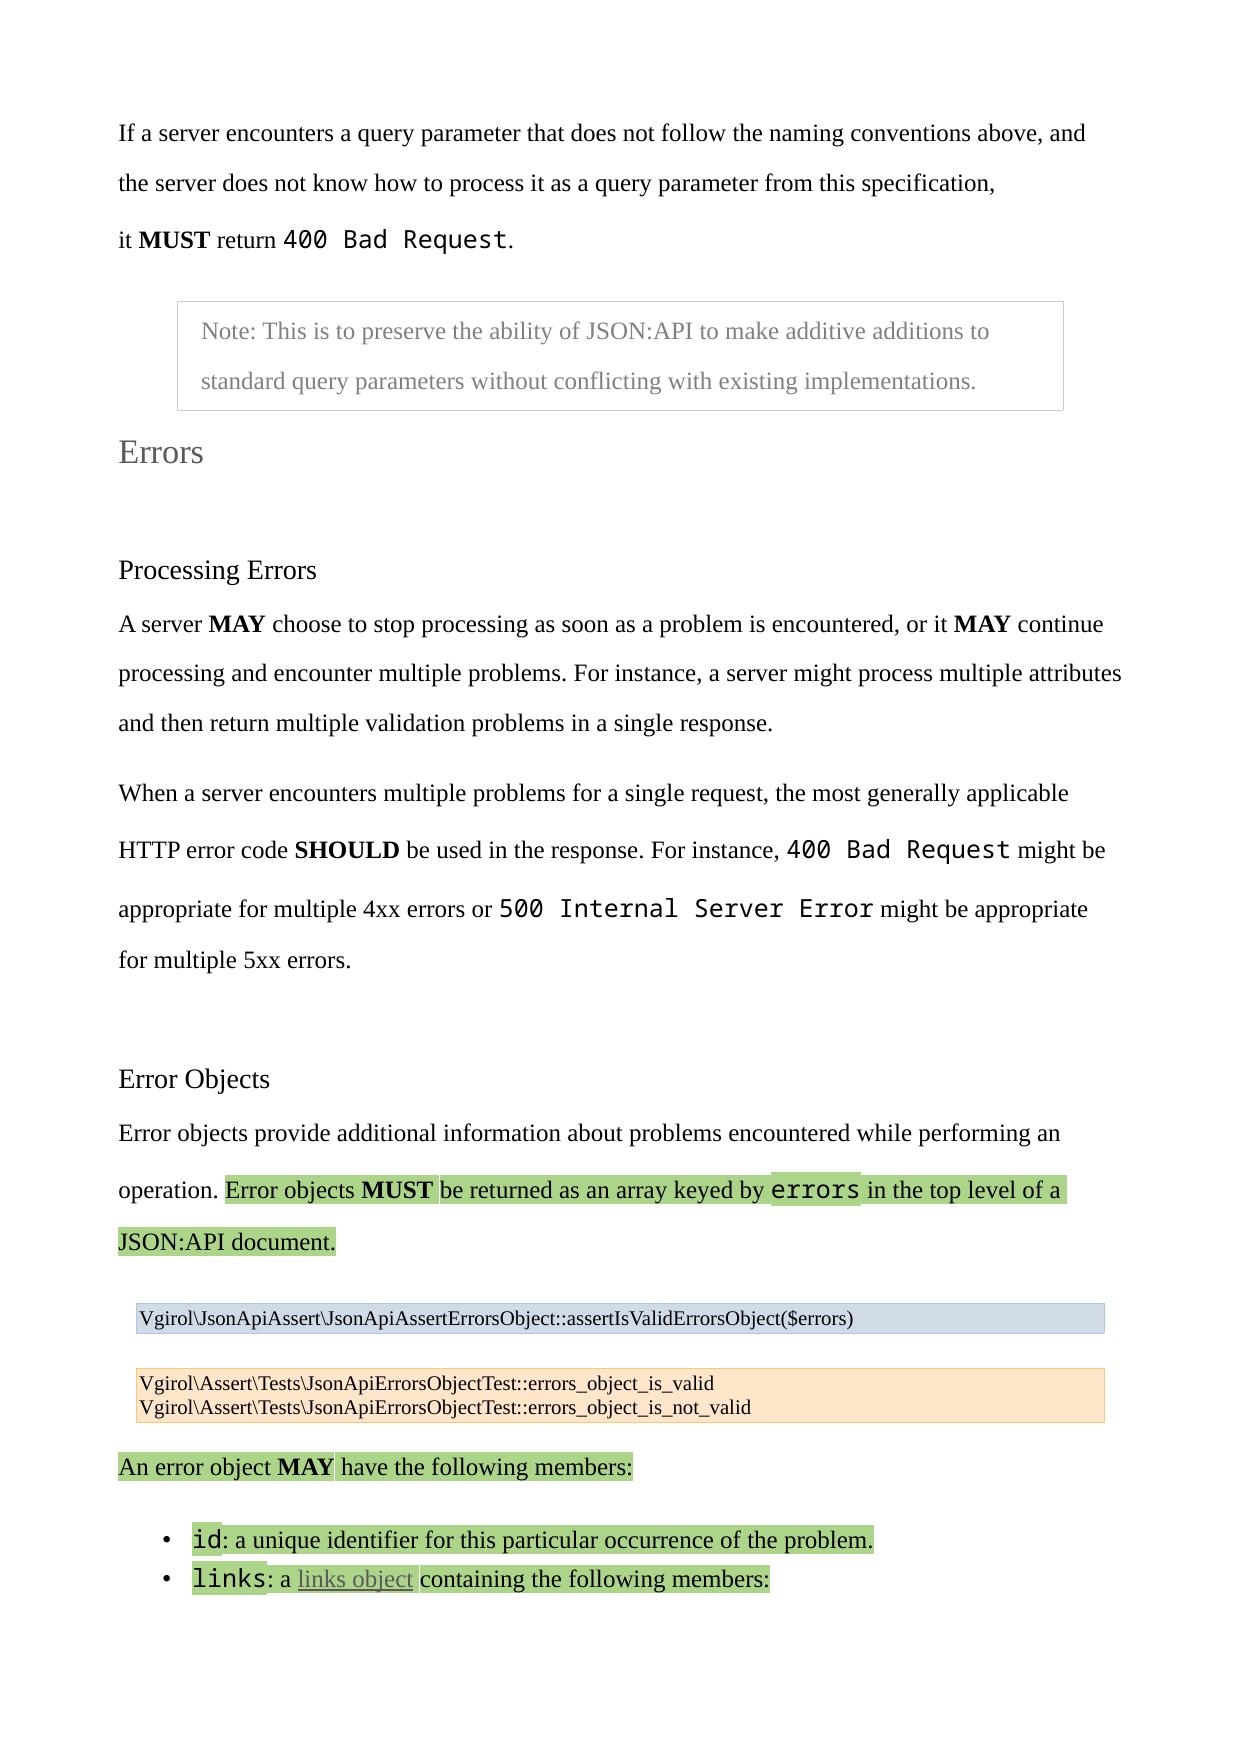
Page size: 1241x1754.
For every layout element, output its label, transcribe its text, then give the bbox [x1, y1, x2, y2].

text Vgirol\Assert\Tests\JsonApiErrorsObjectTest::errors_object_is_not_valid [137, 1392, 1104, 1422]
subtitle Errors [118, 431, 1122, 471]
subtitle Processing Errors [118, 553, 1122, 585]
text Error objects provide additional information about problems encountered while performing an operation. Error objects MUST be returned as an array keyed by errors in the top level of a JSON:API document. [118, 1118, 1122, 1256]
list id: a unique identifier for this particular occurrence of the problem. [162, 1522, 1122, 1556]
subtitle Error Objects [118, 1062, 1122, 1095]
text A server MAY choose to stop processing as soon as a problem is encountered, or it MAY continue processing and encounter multiple problems. For instance, a server might process multiple attributes and then return multiple validation problems in a single response. [118, 609, 1122, 737]
text Vgirol\Assert\Tests\JsonApiErrorsObjectTest::errors_object_is_valid [137, 1369, 1104, 1392]
text Vgirol\JsonApiAssert\JsonApiAssertErrorsObject::assertIsValidErrorsObject($errors) [137, 1304, 1104, 1333]
text If a server encounters a query parameter that does not follow the naming conventions above, and the server does not know how to process it as a query parameter from this specification, it MUST return 400 Bad Request. [118, 118, 1122, 255]
text An error object MAY have the following members: [118, 1452, 1122, 1481]
text When a server encounters multiple problems for a single request, the most generally applicable HTTP error code SHOULD be used in the response. For instance, 400 Bad Request might be appropriate for multiple 4xx errors or 500 Internal Server Error might be appropriate for multiple 5xx errors. [118, 778, 1122, 974]
list links: a links object containing the following members: [162, 1561, 1122, 1595]
text Note: This is to preserve the ability of JSON:API to make additive additions to standard query parameters without conflicting with existing implementations. [178, 302, 1063, 410]
